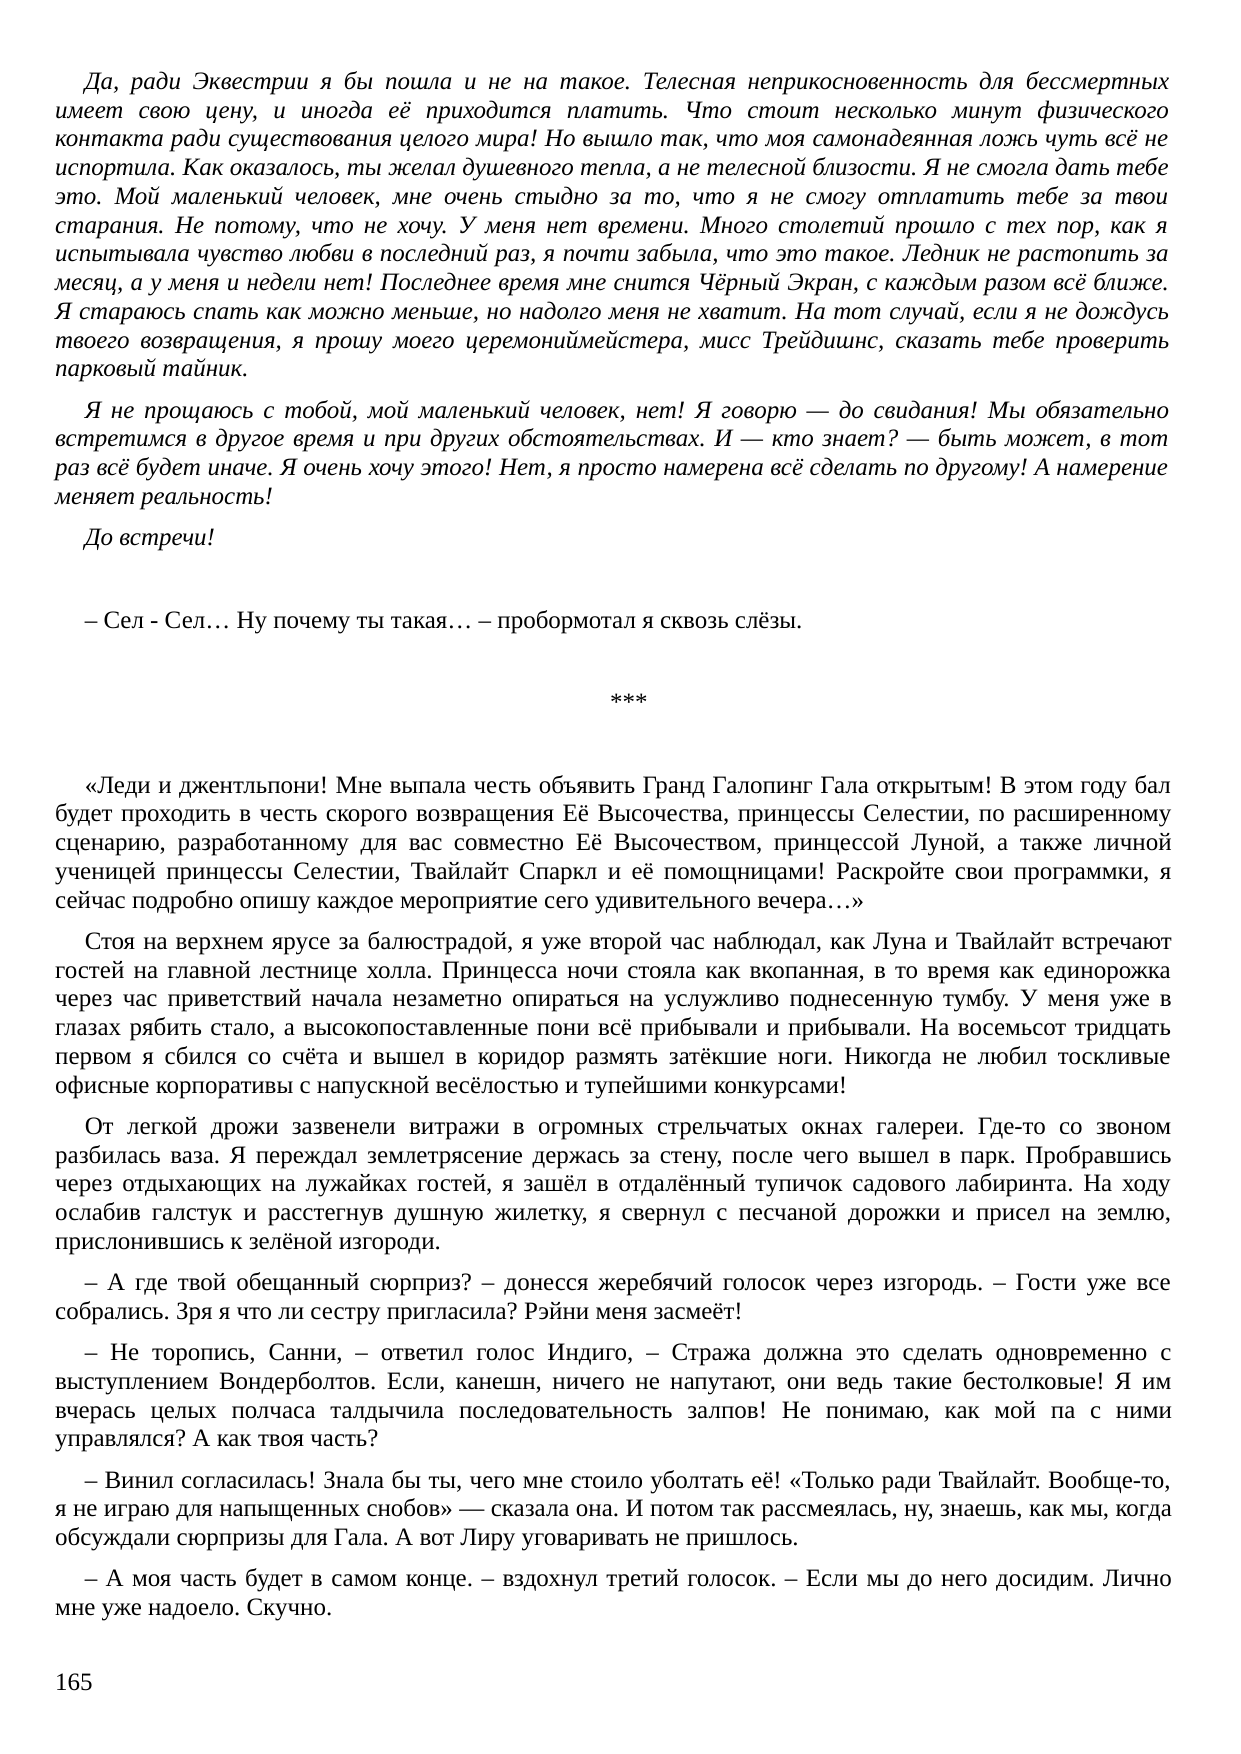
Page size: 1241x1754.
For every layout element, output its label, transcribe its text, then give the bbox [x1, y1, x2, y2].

text Стоя на верхнем ярусе за балюстрадой, я уже второй час наблюдал, как Луна и Твайлайт встречают гостей на главной лестнице холла. Принцесса ночи стояла как вкопанная, в то время как единорожка через час приветствий начала незаметно опираться на услужливо поднесенную тумбу. У меня уже в глазах рябить стало, а высокопоставленные пони всё прибывали и прибывали. На восемьсот тридцать первом я сбился со счёта и вышел в коридор размять затёкшие ноги. Никогда не любил тоскливые офисные корпоративы с напускной весёлостью и тупейшими конкурсами! [55, 926, 1173, 1098]
text Да, ради Эквестрии я бы пошла и не на такое. Телесная неприкосновенность для бессмертных имеет свою цену, и иногда её приходится платить. Что стоит несколько минут физического контакта ради существования целого мира! Но вышло так, что моя самонадеянная ложь чуть всё не испортила. Как оказалось, ты желал душевного тепла, а не телесной близости. Я не смогла дать тебе это. Мой маленький человек, мне очень стыдно за то, что я не смогу отплатить тебе за твои старания. Не потому, что не хочу. У меня нет времени. Много столетий прошло с тех пор, как я испытывала чувство любви в последний раз, я почти забыла, что это такое. Ледник не растопить за месяц, а у меня и недели нет! Последнее время мне снится Чёрный Экран, с каждым разом всё ближе. Я стараюсь спать как можно меньше, но надолго меня не хватит. На тот случай, если я не дождусь твоего возвращения, я прошу моего церемониймейстера, мисс Трейдишнс, сказать тебе проверить парковый тайник. [55, 66, 1173, 382]
text «Леди и джентльпони! Мне выпала честь объявить Гранд Галопинг Гала открытым! В этом году бал будет проходить в честь скорого возвращения Её Высочества, принцессы Селестии, по расширенному сценарию, разработанному для вас совместно Её Высочеством, принцессой Луной, а также личной ученицей принцессы Селестии, Твайлайт Спаркл и её помощницами! Раскройте свои программки, я сейчас подробно опишу каждое мероприятие сего удивительного вечера…» [55, 770, 1173, 913]
text – А моя часть будет в самом конце. – вздохнул третий голосок. – Если мы до него досидим. Лично мне уже надоело. Скучно. [55, 1563, 1173, 1621]
text До встречи! [55, 522, 1173, 551]
text – Винил согласилась! Знала бы ты, чего мне стоило уболтать её! «Только ради Твайлайт. Вообще-то, я не играю для напыщенных снобов» — сказала она. И потом так рассмеялась, ну, знаешь, как мы, когда обсуждали сюрпризы для Гала. А вот Лиру уговаривать не пришлось. [55, 1465, 1173, 1551]
text Я не прощаюсь с тобой, мой маленький человек, нет! Я говорю — до свидания! Мы обязательно встретимся в другое время и при других обстоятельствах. И — кто знает? — быть может, в тот раз всё будет иначе. Я очень хочу этого! Нет, я просто намерена всё сделать по другому! А намерение меняет реальность! [55, 395, 1173, 510]
text От легкой дрожи зазвенели витражи в огромных стрельчатых окнах галереи. Где-то со звоном разбилась ваза. Я переждал землетрясение держась за стену, после чего вышел в парк. Пробравшись через отдыхающих на лужайках гостей, я зашёл в отдалённый тупичок садового лабиринта. На ходу ослабив галстук и расстегнув душную жилетку, я свернул с песчаной дорожки и присел на землю, прислонившись к зелёной изгороди. [55, 1111, 1173, 1255]
text – Сел - Сел… Ну почему ты такая… – пробормотал я сквозь слёзы. [55, 605, 1173, 633]
text – Не торопись, Санни, – ответил голос Индиго, – Стража должна это сделать одновременно с выступлением Вондерболтов. Если, канешн, ничего не напутают, они ведь такие бестолковые! Я им вчерась целых полчаса талдычила последовательность залпов! Не понимаю, как мой па с ними управлялся? А как твоя часть? [55, 1337, 1173, 1452]
text – А где твой обещанный сюрприз? – донесся жеребячий голосок через изгородь. – Гости уже все собрались. Зря я что ли сестру пригласила? Рэйни меня засмеёт! [55, 1267, 1173, 1325]
text *** [55, 687, 1173, 716]
